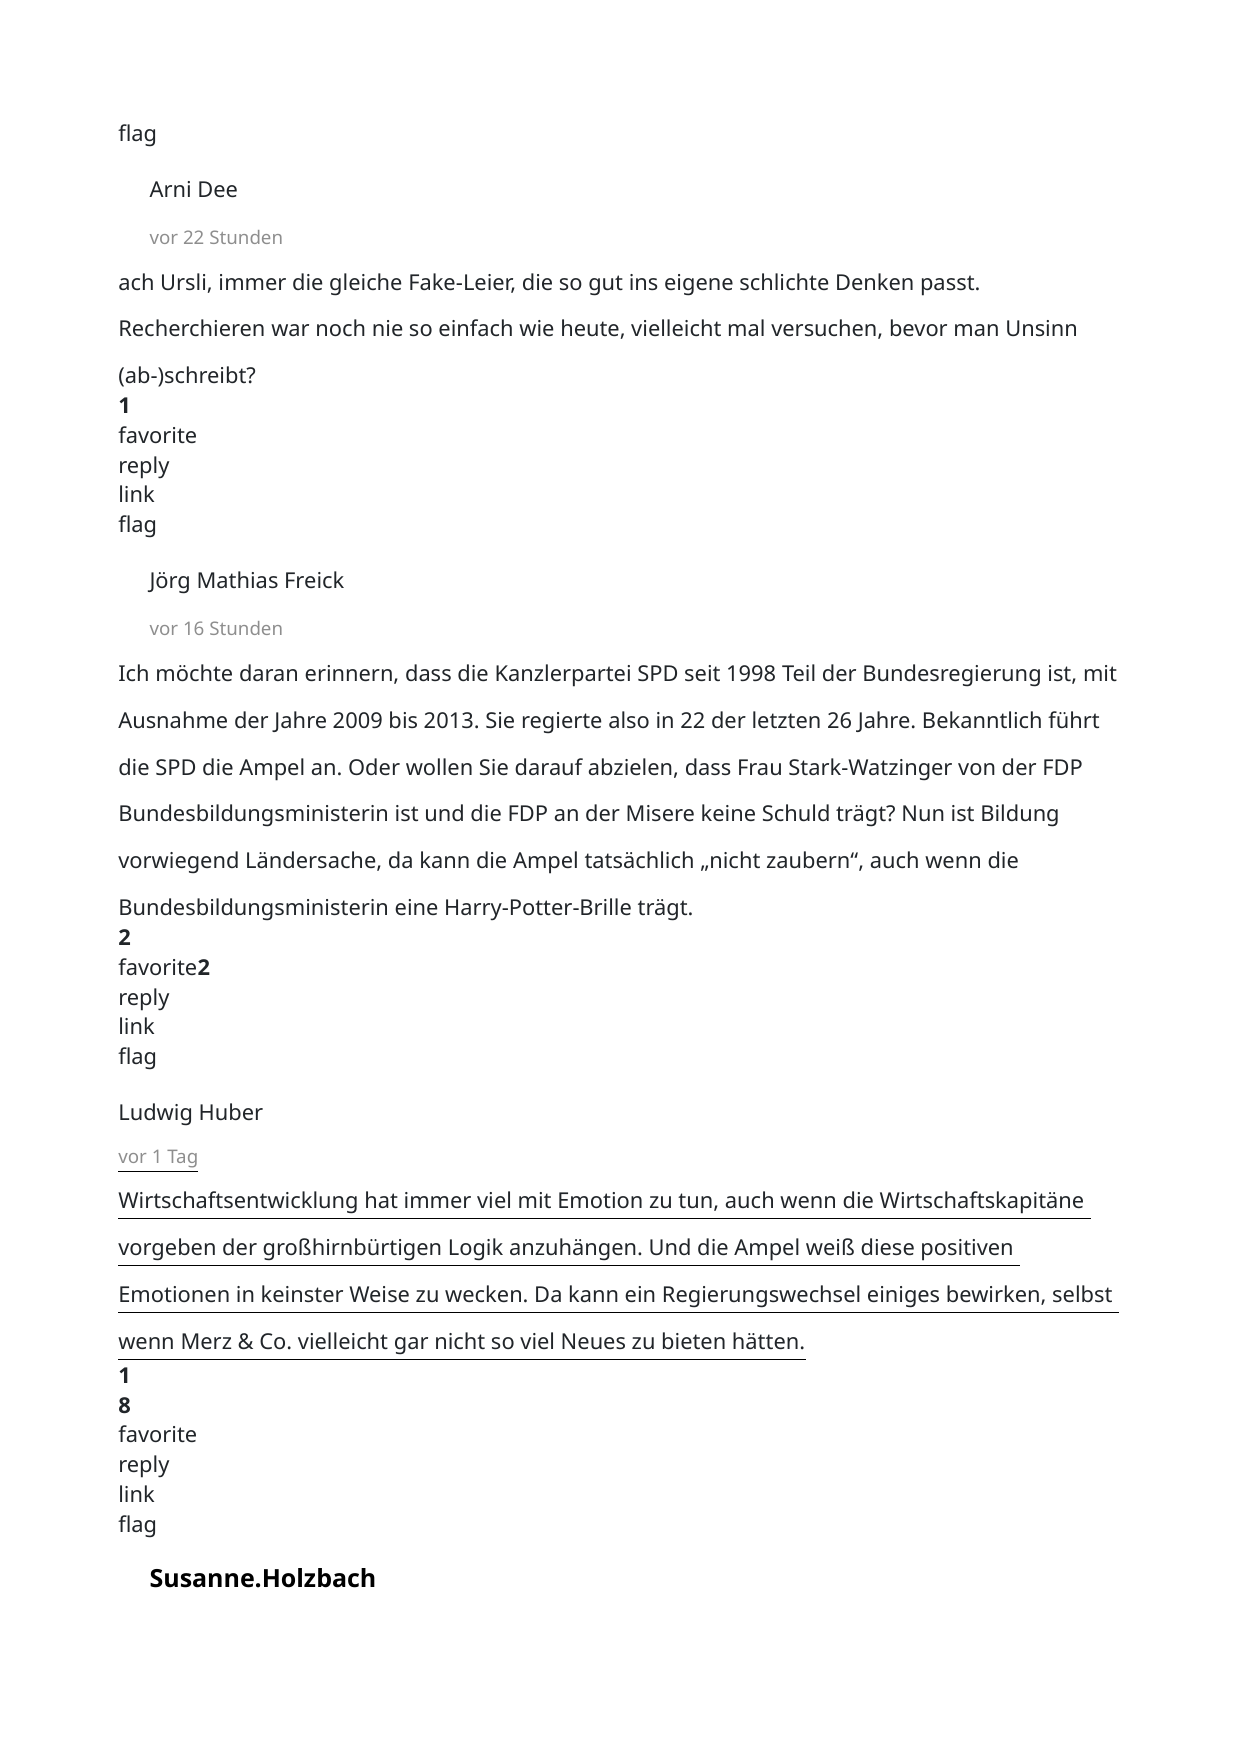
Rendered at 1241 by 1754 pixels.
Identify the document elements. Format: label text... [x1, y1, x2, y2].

text vor 1 Tag [118, 1143, 1122, 1172]
text Ich möchte daran erinnern, dass die Kanzlerpartei SPD seit 1998 Teil der Bundesregierung ist, mit Ausnahme der Jahre 2009 bis 2013. Sie regierte also in 22 der letzten 26 Jahre. Bekanntlich führt die SPD die Ampel an. Oder wollen Sie darauf abzielen, dass Frau Stark-Watzinger von der FDP Bundesbildungsministerin ist und die FDP an der Misere keine Schuld trägt? Nun ist Bildung vorwiegend Ländersache, da kann die Ampel tatsächlich „nicht zaubern“, auch wenn die Bundesbildungsministerin eine Harry-Potter-Brille trägt. [118, 641, 1122, 922]
text flag [118, 509, 1122, 539]
text vor 16 Stunden [149, 611, 1122, 641]
text favorite2 [118, 952, 1122, 981]
text 2 [118, 922, 1122, 952]
text 1 [118, 1360, 1122, 1390]
text favorite [118, 420, 1122, 450]
text flag [118, 1509, 1122, 1539]
text reply [118, 981, 1122, 1011]
text link [118, 1479, 1122, 1509]
text ach Ursli, immer die gleiche Fake-Leier, die so gut ins eigene schlichte Denken passt. Recherchieren war noch nie so einfach wie heute, vielleicht mal versuchen, bevor man Unsinn (ab-)schreibt? [118, 249, 1122, 390]
text Arni Dee [149, 163, 1114, 204]
text Jörg Mathias Freick [149, 555, 1114, 595]
text 1 [118, 390, 1122, 420]
text link [118, 1011, 1122, 1041]
text flag [118, 118, 1122, 148]
text link [118, 479, 1122, 509]
text vor 22 Stunden [149, 220, 1122, 249]
text Ludwig Huber [118, 1086, 1114, 1127]
text favorite [118, 1419, 1122, 1449]
text reply [118, 450, 1122, 479]
text Susanne.Holzbach [149, 1554, 1114, 1595]
text Wirtschaftsentwicklung hat immer viel mit Emotion zu tun, auch wenn die Wirtschaftskapitäne vorgeben der großhirnbürtigen Logik anzuhängen. Und die Ampel weiß diese positiven Emotionen in keinster Weise zu wecken. Da kann ein Regierungswechsel einiges bewirken, selbst wenn Merz & Co. vielleicht gar nicht so viel Neues zu bieten hätten. [118, 1172, 1122, 1360]
text reply [118, 1449, 1122, 1479]
text 8 [118, 1390, 1122, 1419]
text flag [118, 1041, 1122, 1071]
